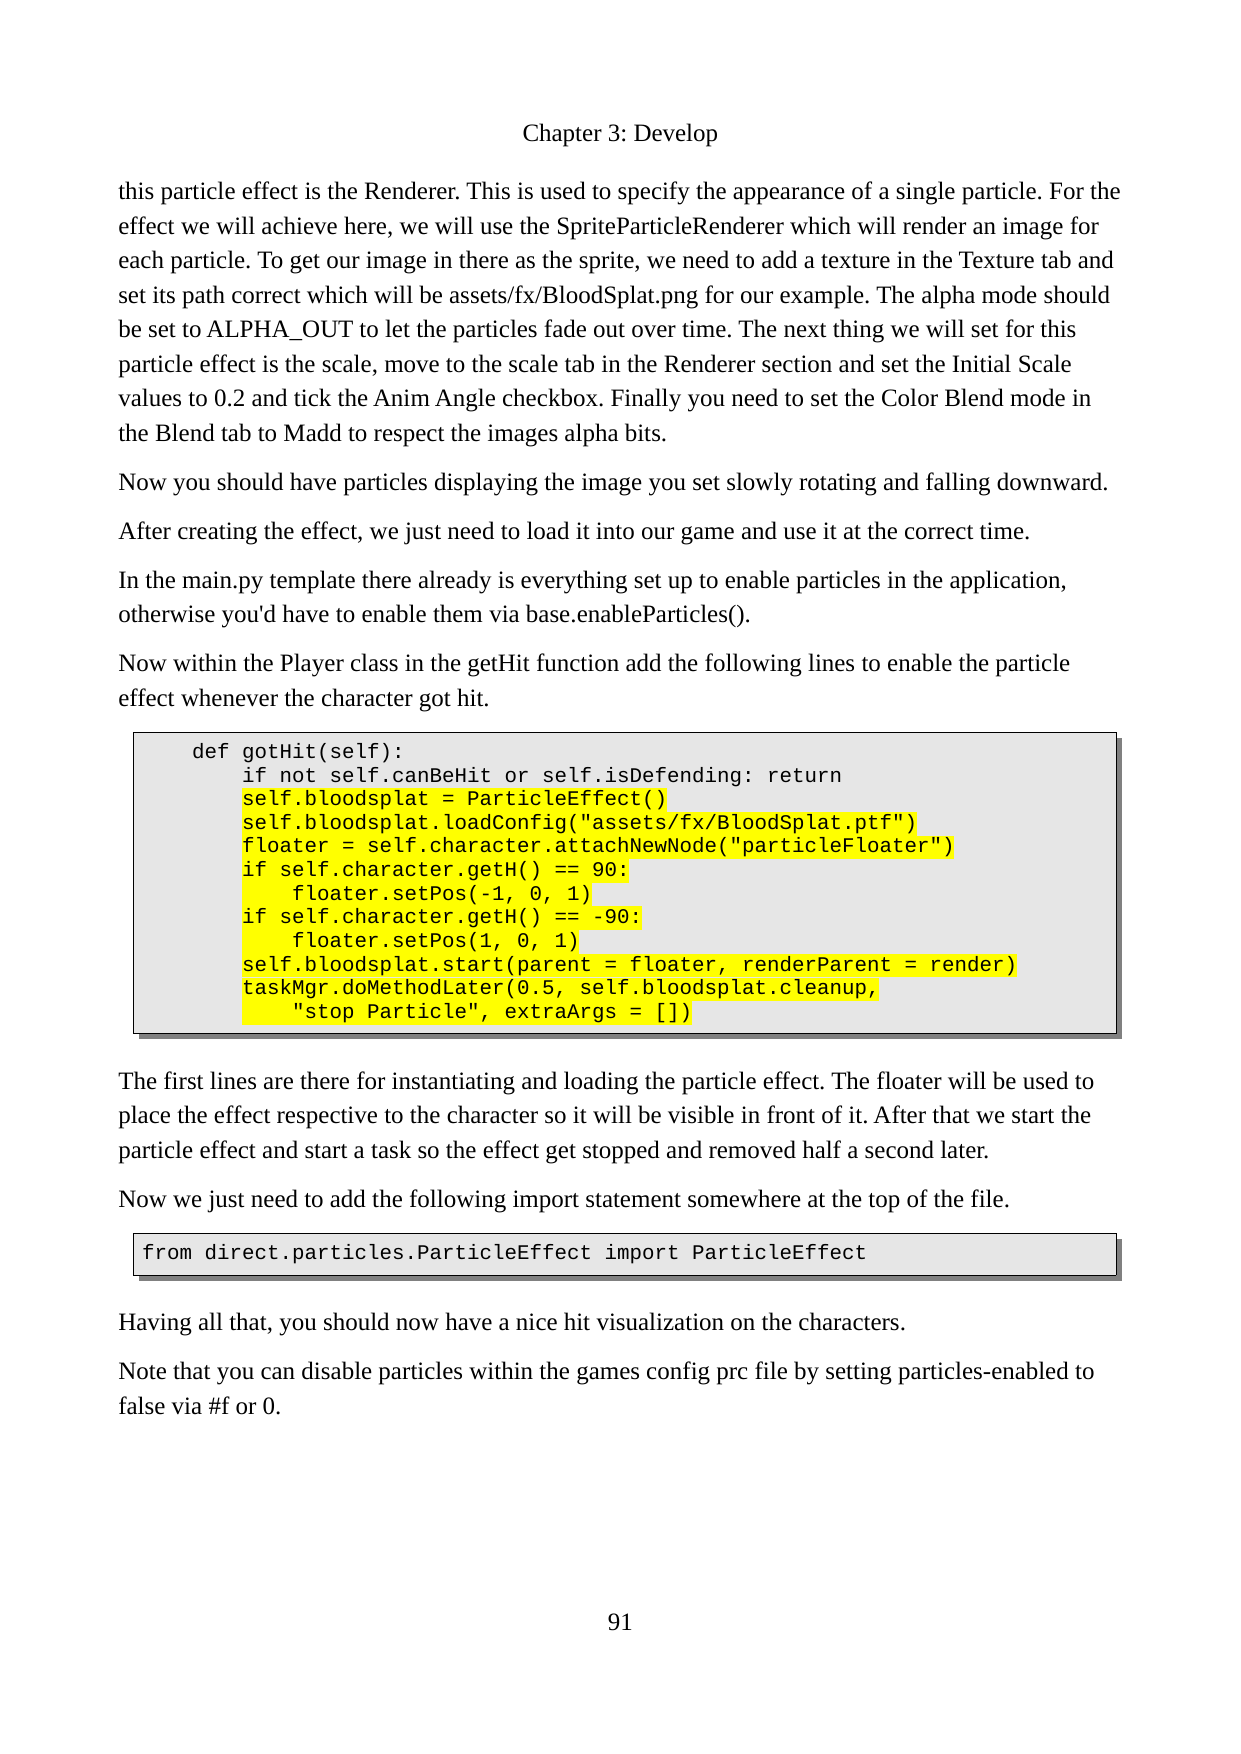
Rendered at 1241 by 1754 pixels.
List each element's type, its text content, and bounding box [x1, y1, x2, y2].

text if self.character.getH() == -90: [134, 897, 1116, 921]
text Now you should have particles displaying the image you set slowly rotating and falling downward. [118, 467, 1122, 496]
text self.bloodsplat.loadConfig("assets/fx/BloodSplat.ptf") [134, 803, 1116, 827]
text from direct.particles.ParticleEffect import ParticleEffect [134, 1234, 1116, 1275]
text Note that you can disable particles within the games config prc file by setting particles-enabled to false via #f or 0. [118, 1356, 1122, 1419]
text self.bloodsplat = ParticleEffect() [134, 779, 1116, 803]
text In the main.py template there already is everything set up to enable particles in the application, otherwise you'd have to enable them via base.enableParticles(). [118, 565, 1122, 628]
text Having all that, you should now have a nice hit visualization on the characters. [118, 1307, 1122, 1336]
text floater.setPos(-1, 0, 1) [134, 874, 1116, 897]
text if self.character.getH() == 90: [134, 850, 1116, 874]
text Now we just need to add the following import statement somewhere at the top of the file. [118, 1184, 1122, 1213]
text this particle effect is the Renderer. This is used to specify the appearance of a single particle. For the effect we will achieve here, we will use the SpriteParticleRenderer which will render an image for each particle. To get our image in there as the sprite, we need to add a texture in the Texture tab and set its path correct which will be assets/fx/BloodSplat.png for our example. The alpha mode should be set to ALPHA_OUT to let the particles fade out over time. The next thing we will set for this particle effect is the scale, move to the scale tab in the Renderer section and set the Initial Scale values to 0.2 and tick the Anim Angle checkbox. Finally you need to set the Color Blend mode in the Blend tab to Madd to respect the images alpha bits. [118, 176, 1122, 446]
text floater.setPos(1, 0, 1) [134, 921, 1116, 945]
text taskMgr.doMethodLater(0.5, self.bloodsplat.cleanup, [134, 968, 1116, 992]
text def gotHit(self): [134, 733, 1116, 756]
text After creating the effect, we just need to load it into our game and use it at the correct time. [118, 516, 1122, 544]
text if not self.canBeHit or self.isDefending: return [134, 756, 1116, 779]
text The first lines are there for instantiating and loading the particle effect. The floater will be used to place the effect respective to the character so it will be visible in front of it. After that we start the particle effect and start a task so the effect get stopped and removed half a second later. [118, 1066, 1122, 1164]
text self.bloodsplat.start(parent = floater, renderParent = render) [134, 945, 1116, 968]
text "stop Particle", extraArgs = []) [134, 992, 1116, 1033]
text floater = self.character.attachNewNode("particleFloater") [134, 827, 1116, 850]
text Now within the Player class in the getHit function add the following lines to enable the particle effect whenever the character got hit. [118, 648, 1122, 712]
